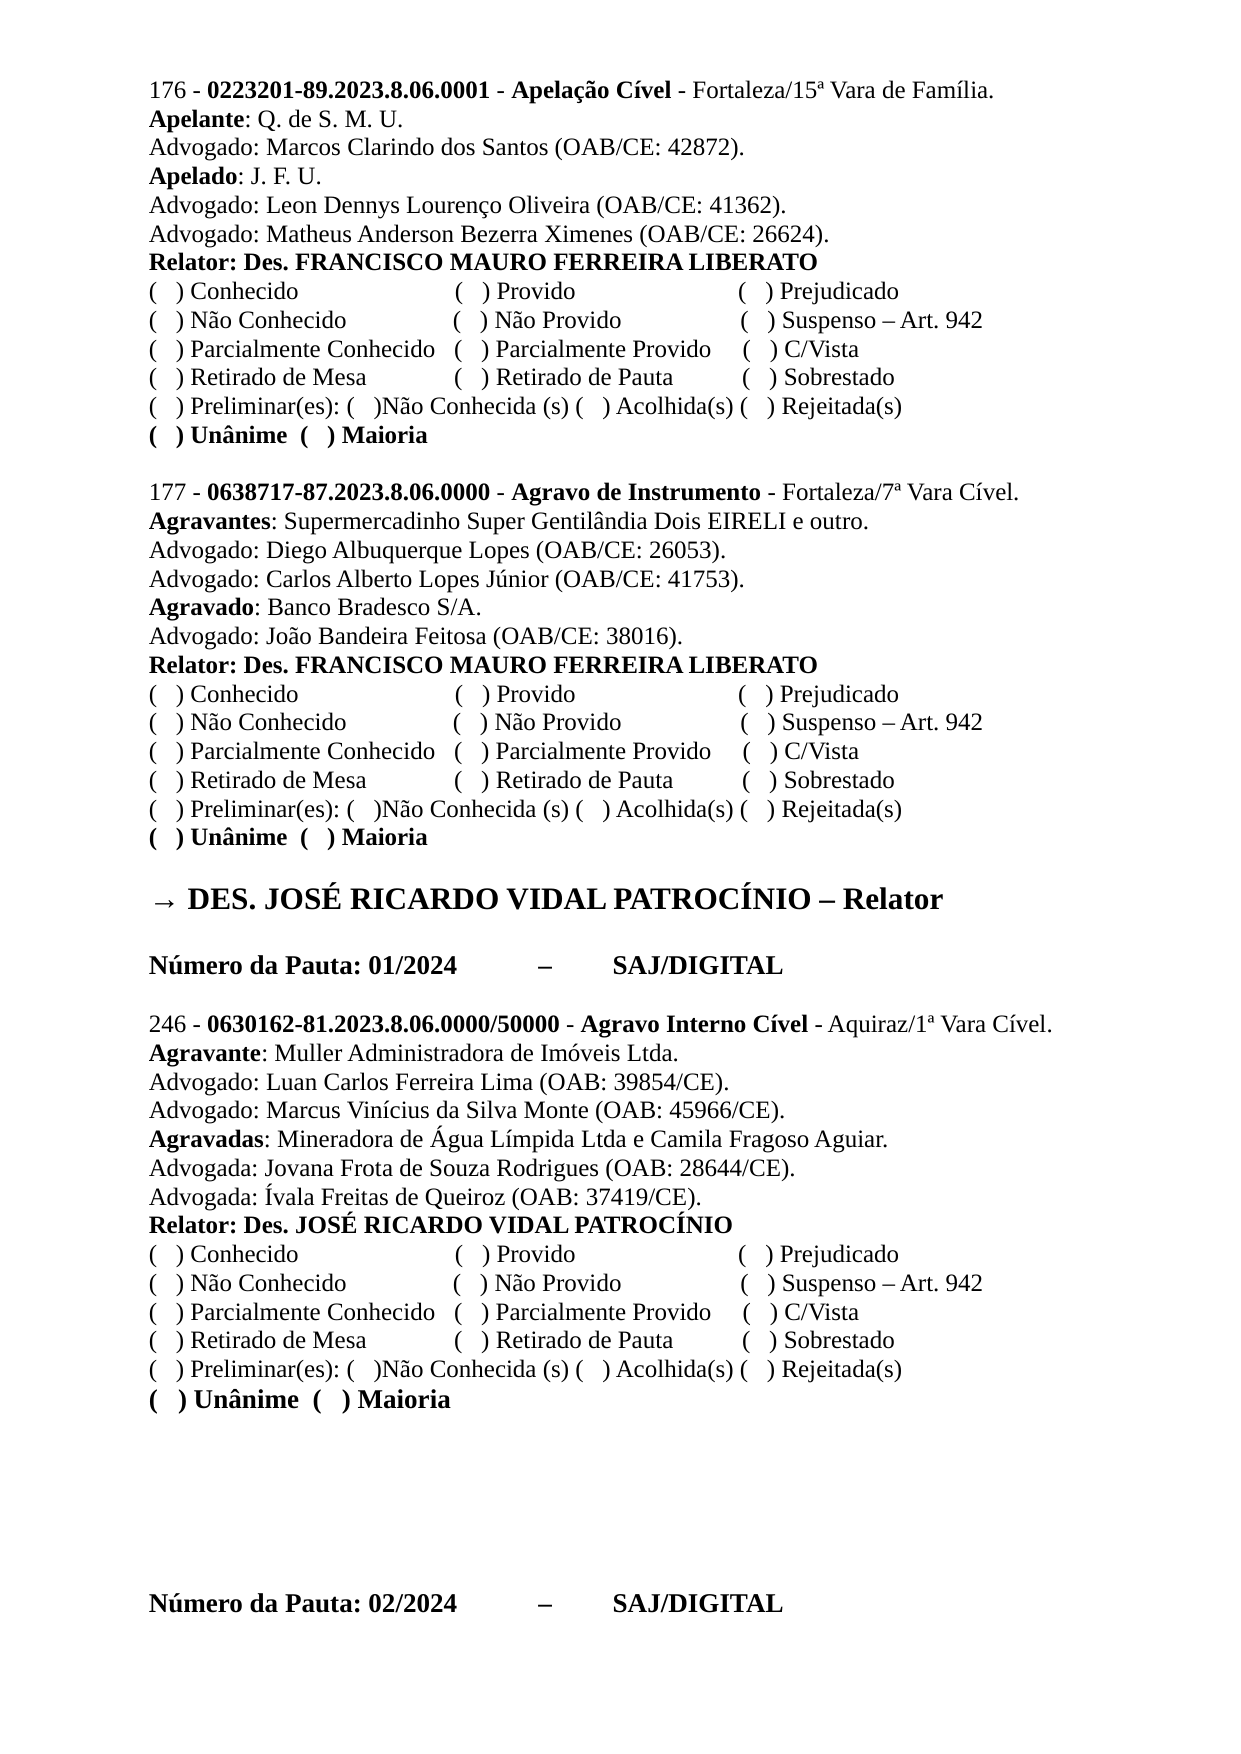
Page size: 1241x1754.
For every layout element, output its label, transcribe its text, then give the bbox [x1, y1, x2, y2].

text 246 - 0630162-81.2023.8.06.0000/50000 - Agravo Interno Cível - Aquiraz/1ª Vara Cível. [148, 1009, 1141, 1038]
text Advogado: Leon Dennys Lourenço Oliveira (OAB/CE: 41362). [148, 190, 1140, 219]
text Apelado: J. F. U. [148, 161, 1140, 190]
text Advogado: Marcus Vinícius da Silva Monte (OAB: 45966/CE). [148, 1096, 1141, 1124]
text Número da Pauta: 01/2024 – SAJ/DIGITAL [148, 949, 1141, 981]
text ( ) Preliminar(es): ( )Não Conhecida (s) ( ) Acolhida(s) ( ) Rejeitada(s) [148, 794, 1158, 822]
text ( ) Retirado de Mesa ( ) Retirado de Pauta ( ) Sobrestado [148, 1326, 1158, 1354]
text ( ) Não Conhecido ( ) Não Provido ( ) Suspenso – Art. 942 [148, 1268, 1158, 1297]
text ( ) Retirado de Mesa ( ) Retirado de Pauta ( ) Sobrestado [148, 765, 1158, 794]
text Relator: Des. JOSÉ RICARDO VIDAL PATROCÍNIO [148, 1211, 1141, 1239]
text ( ) Não Conhecido ( ) Não Provido ( ) Suspenso – Art. 942 [148, 305, 1158, 334]
text Número da Pauta: 02/2024 – SAJ/DIGITAL [148, 1587, 1141, 1618]
text Advogado: Matheus Anderson Bezerra Ximenes (OAB/CE: 26624). [148, 219, 1140, 247]
text Advogado: João Bandeira Feitosa (OAB/CE: 38016). [148, 621, 1140, 650]
text Advogado: Marcos Clarindo dos Santos (OAB/CE: 42872). [148, 132, 1140, 161]
text ( ) Parcialmente Conhecido ( ) Parcialmente Provido ( ) C/Vista [148, 1297, 1158, 1326]
text ( ) Conhecido ( ) Provido ( ) Prejudicado [148, 276, 1141, 305]
text Relator: Des. FRANCISCO MAURO FERREIRA LIBERATO [148, 247, 1140, 276]
text ( ) Conhecido ( ) Provido ( ) Prejudicado [148, 679, 1141, 707]
text Agravantes: Supermercadinho Super Gentilândia Dois EIRELI e outro. [148, 506, 1140, 535]
text ( ) Preliminar(es): ( )Não Conhecida (s) ( ) Acolhida(s) ( ) Rejeitada(s) [148, 391, 1158, 420]
text ( ) Unânime ( ) Maioria [148, 420, 1158, 449]
text ( ) Parcialmente Conhecido ( ) Parcialmente Provido ( ) C/Vista [148, 736, 1158, 765]
text Agravadas: Mineradora de Água Límpida Ltda e Camila Fragoso Aguiar. [148, 1124, 1141, 1153]
text ( ) Conhecido ( ) Provido ( ) Prejudicado [148, 1239, 1141, 1268]
text 177 - 0638717-87.2023.8.06.0000 - Agravo de Instrumento - Fortaleza/7ª Vara Cível. [148, 477, 1140, 506]
text Apelante: Q. de S. M. U. [148, 104, 1140, 132]
text Advogado: Diego Albuquerque Lopes (OAB/CE: 26053). [148, 535, 1140, 564]
text Agravante: Muller Administradora de Imóveis Ltda. [148, 1038, 1141, 1067]
text Relator: Des. FRANCISCO MAURO FERREIRA LIBERATO [148, 650, 1140, 679]
text Advogada: Ívala Freitas de Queiroz (OAB: 37419/CE). [148, 1182, 1141, 1211]
text ( ) Unânime ( ) Maioria [148, 822, 1158, 851]
text Advogada: Jovana Frota de Souza Rodrigues (OAB: 28644/CE). [148, 1153, 1141, 1182]
text → DES. JOSÉ RICARDO VIDAL PATROCÍNIO – Relator [148, 880, 1141, 916]
text Advogado: Carlos Alberto Lopes Júnior (OAB/CE: 41753). [148, 564, 1140, 592]
text Advogado: Luan Carlos Ferreira Lima (OAB: 39854/CE). [148, 1067, 1141, 1096]
text ( ) Retirado de Mesa ( ) Retirado de Pauta ( ) Sobrestado [148, 362, 1158, 391]
text ( ) Parcialmente Conhecido ( ) Parcialmente Provido ( ) C/Vista [148, 334, 1158, 362]
text ( ) Preliminar(es): ( )Não Conhecida (s) ( ) Acolhida(s) ( ) Rejeitada(s) [148, 1354, 1158, 1383]
text ( ) Não Conhecido ( ) Não Provido ( ) Suspenso – Art. 942 [148, 707, 1158, 736]
text Agravado: Banco Bradesco S/A. [148, 592, 1140, 621]
text 176 - 0223201-89.2023.8.06.0001 - Apelação Cível - Fortaleza/15ª Vara de Família. [148, 75, 1140, 104]
text ( ) Unânime ( ) Maioria [148, 1383, 1158, 1414]
